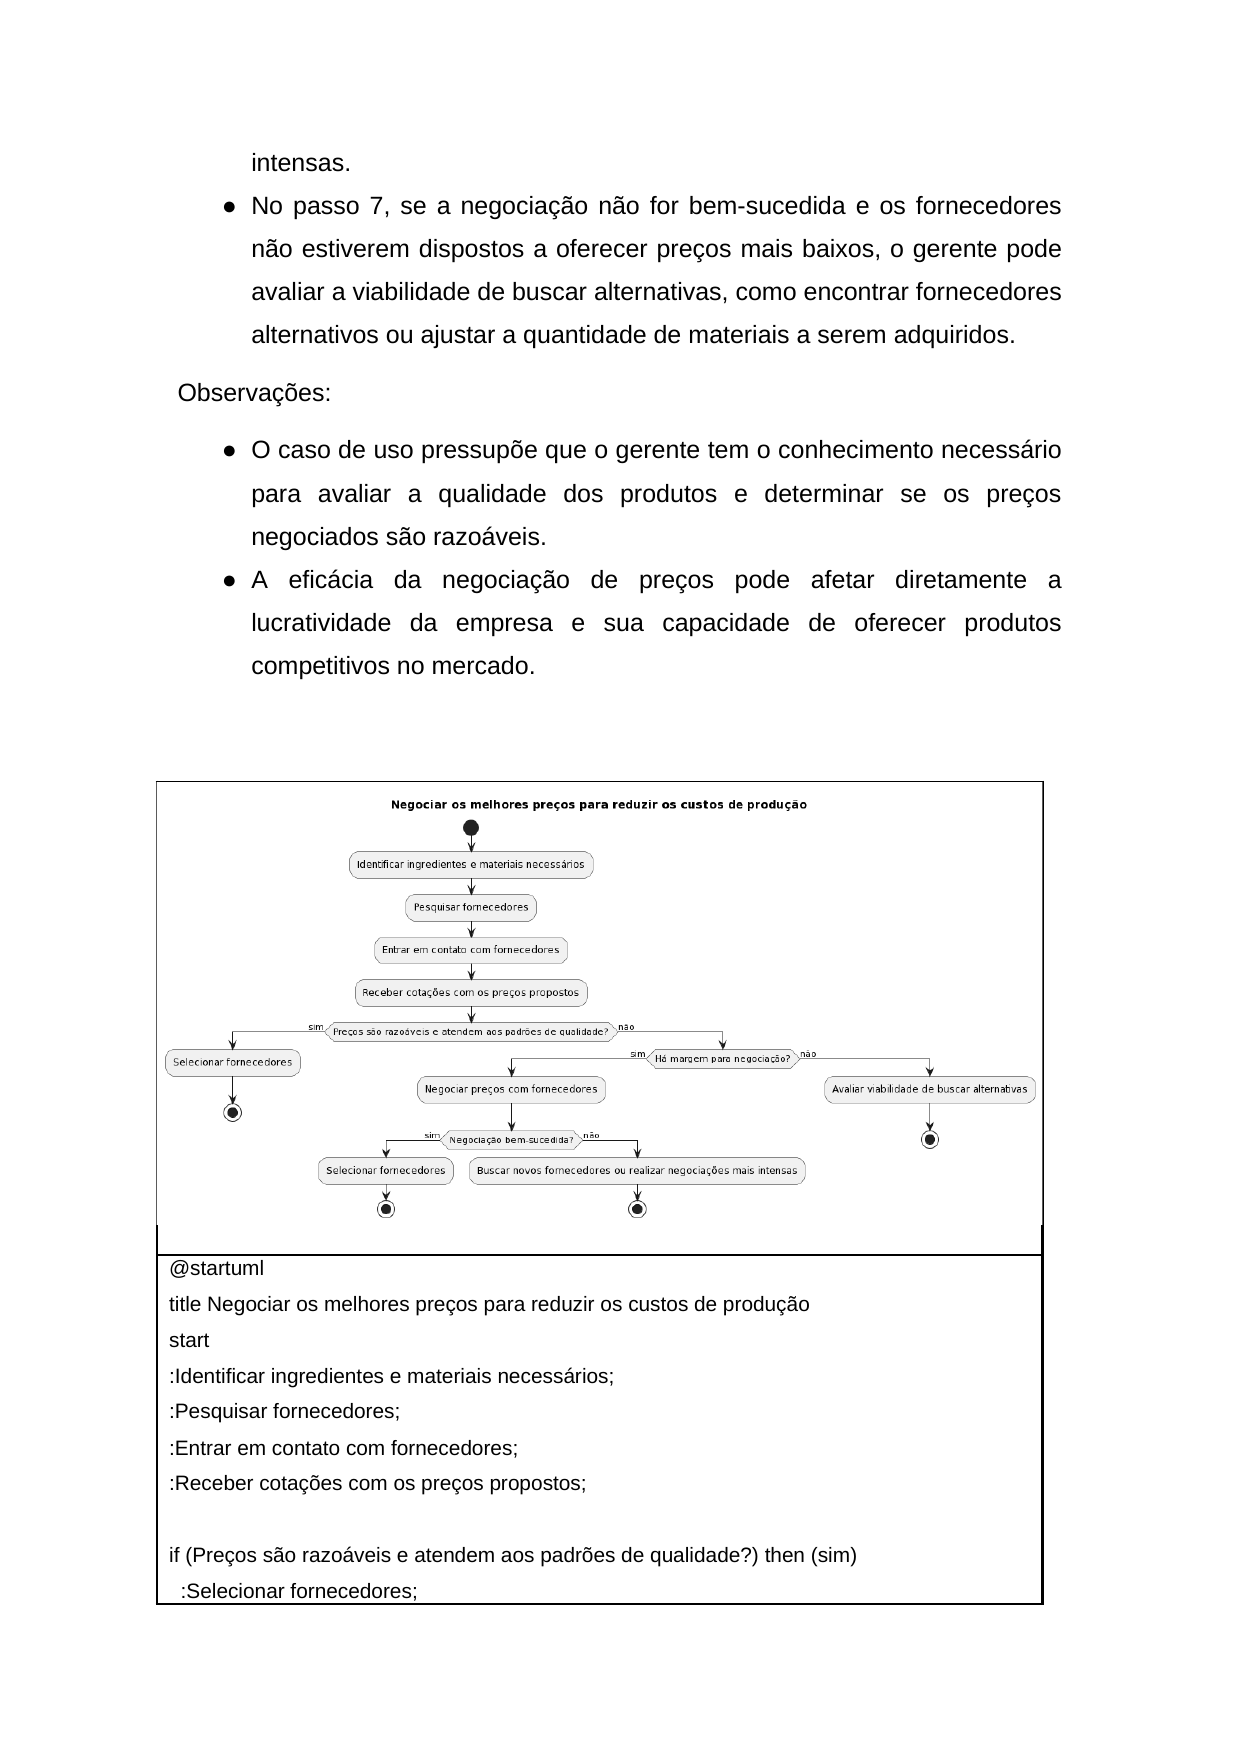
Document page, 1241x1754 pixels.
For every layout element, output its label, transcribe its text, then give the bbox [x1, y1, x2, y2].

list intensas. [222, 148, 1063, 176]
list No passo 7, se a negociação não for bem-sucedida e os fornecedores não estiverem dispostos a oferecer preços mais baixos, o gerente pode avaliar a viabilidade de buscar alternativas, como encontrar fornecedores alternativos ou ajustar a quantidade de materiais a serem adquiridos. [222, 191, 1063, 349]
text Observações: [177, 378, 1063, 407]
list A eficácia da negociação de preços pode afetar diretamente a lucratividade da empresa e sua capacidade de oferecer produtos competitivos no mercado. [222, 565, 1063, 680]
list O caso de uso pressupõe que o gerente tem o conhecimento necessário para avaliar a qualidade dos produtos e determinar se os preços negociados são razoáveis. [222, 436, 1063, 551]
table_header [158, 1225, 1041, 1253]
table_cell @startuml title Negociar os melhores preços para reduzir os custos de produção start :Identificar ingredientes e materiais necessários; :Pesquisar fornecedores; :Entrar em contato com fornecedores; :Receber cotações com os preços propostos; if (Preços são razoáveis e atendem aos padrões de qualidade?) then (sim) :Selecionar fornecedores; [158, 1256, 1041, 1603]
picture [156, 782, 1043, 1225]
